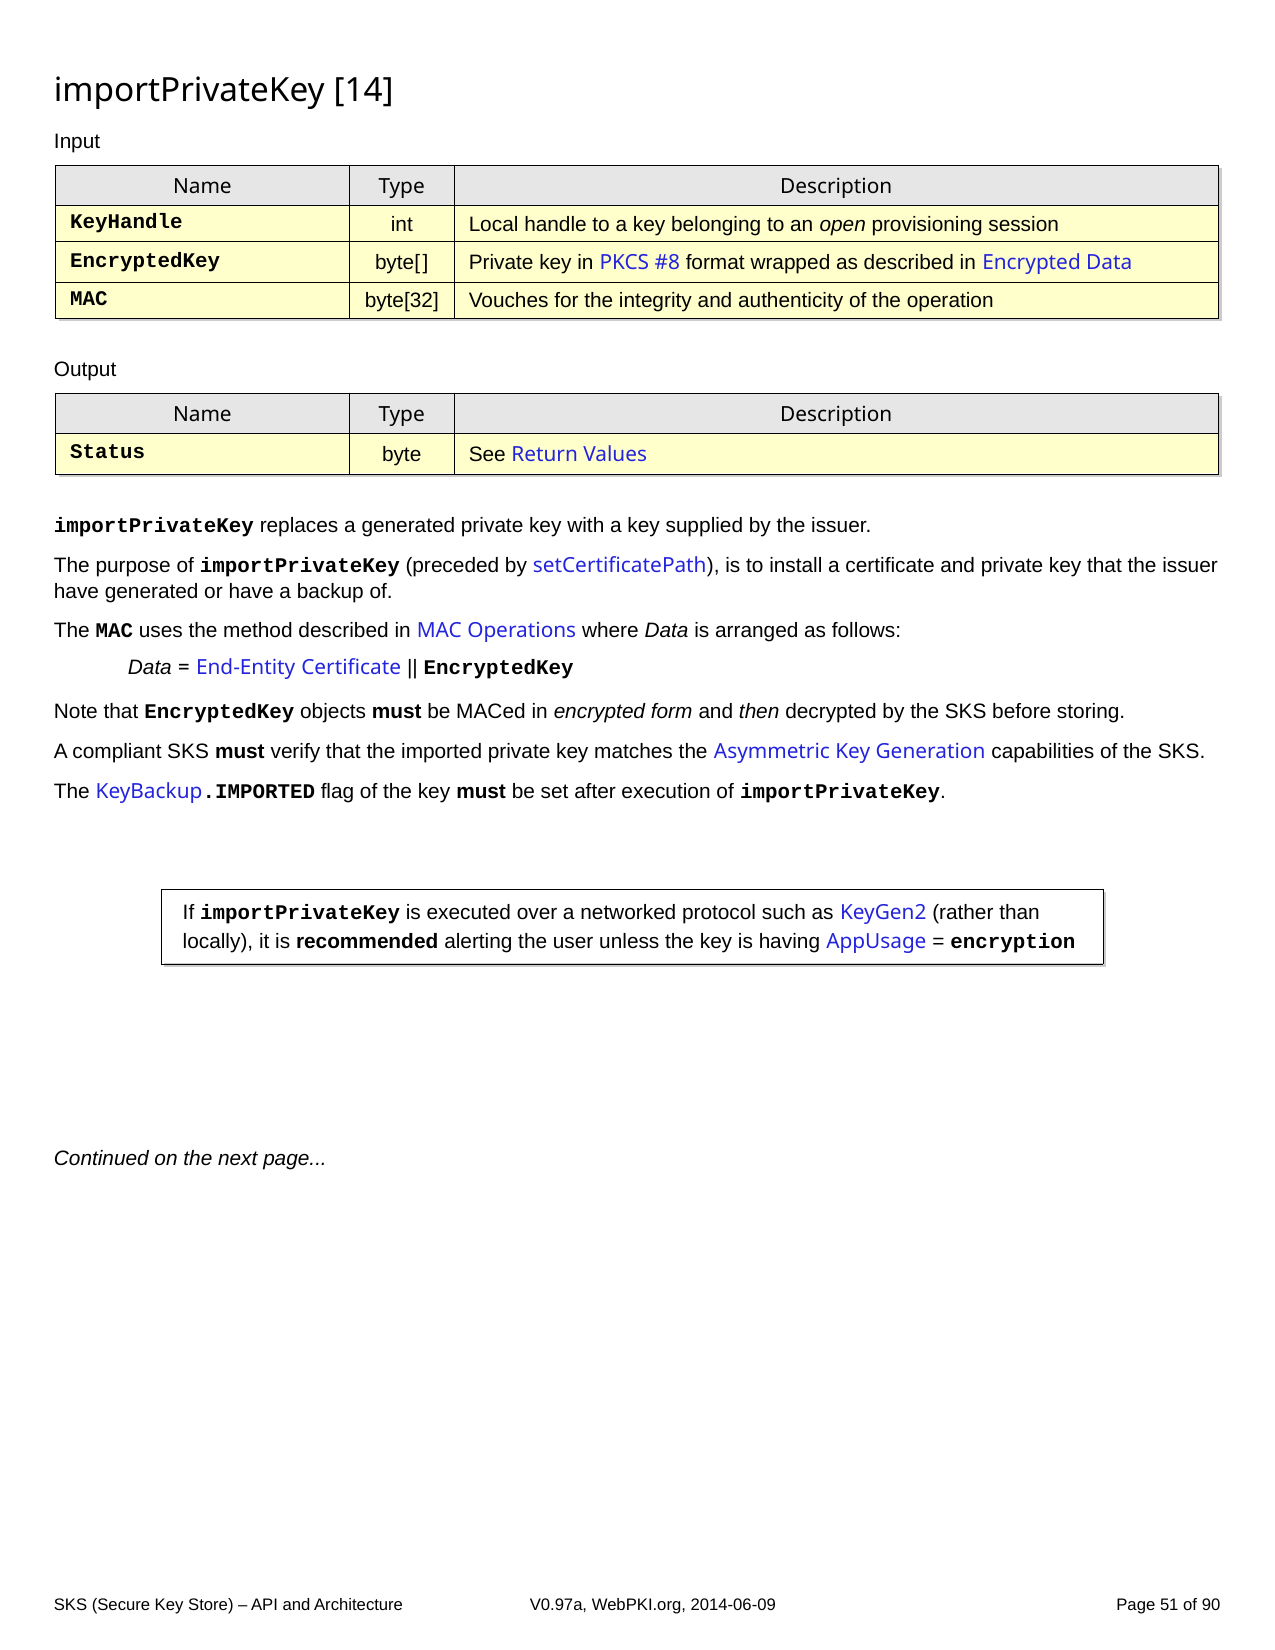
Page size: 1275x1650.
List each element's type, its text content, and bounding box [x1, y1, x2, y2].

text Data = End-Entity Certificate || EncryptedKey [54, 652, 1221, 681]
table_cell byte [350, 434, 454, 473]
table_header Type [350, 166, 454, 205]
table_cell MAC [56, 283, 349, 318]
table_header If importPrivateKey is executed over a networked protocol such as KeyGen2 (rather than locally), it is recommended alerting the user unless the key is having AppUsage = encryption [162, 890, 1103, 963]
table_header Description [455, 166, 1218, 205]
table_cell See Return Values [455, 434, 1218, 473]
table_cell byte⁮[32] [350, 283, 454, 318]
table_header Name [56, 394, 349, 433]
table_cell Status [56, 434, 349, 473]
table_cell int [350, 206, 454, 241]
table_cell byte⁮[ ] [350, 242, 454, 282]
text importPrivateKey replaces a generated private key with a key supplied by the issuer. [54, 513, 1221, 539]
text Output [54, 357, 1221, 381]
text Continued on the next page... [54, 1145, 1221, 1169]
table_header Type [350, 394, 454, 433]
text The MAC uses the method described in MAC Operations where Data is arranged as follows: [54, 615, 1221, 643]
text The KeyBackup.IMPORTED flag of the key must be set after execution of importPrivateKey. [54, 777, 1221, 805]
table_cell Private key in PKCS #8 format wrapped as described in Encrypted Data [455, 242, 1218, 282]
table_cell Local handle to a key belonging to an open provisioning session [455, 206, 1218, 241]
table_cell Vouches for the integrity and authenticity of the operation [455, 283, 1218, 318]
table_header Name [56, 166, 349, 205]
subtitle importPrivateKey [14] [54, 66, 1221, 111]
text Note that EncryptedKey objects must be MACed in encrypted form and then decrypted by the SKS before storing. [54, 699, 1221, 725]
text The purpose of importPrivateKey (preceded by setCertificatePath), is to install a certificate and private key that the issuer have generated or have a backup of. [54, 551, 1221, 603]
table_cell EncryptedKey [56, 242, 349, 282]
text Input [54, 129, 1221, 153]
text A compliant SKS must verify that the imported private key matches the Asymmetric Key Generation capabilities of the SKS. [54, 736, 1221, 765]
table_cell KeyHandle [56, 206, 349, 241]
table_header Description [455, 394, 1218, 433]
